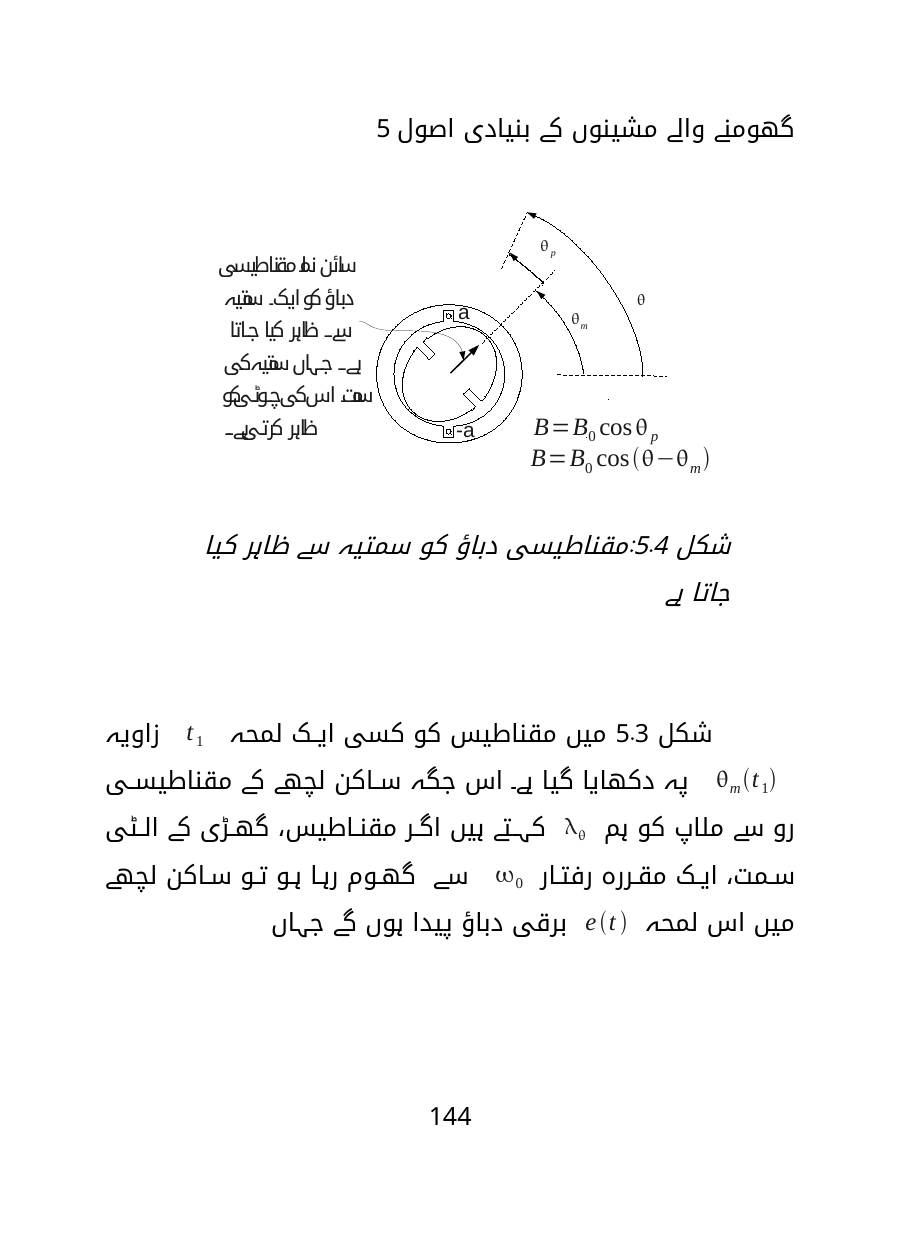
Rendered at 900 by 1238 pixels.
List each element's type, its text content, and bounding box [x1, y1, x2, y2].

text شکل 5.4:مقناطیسی دباؤ کو سمتیہ سے ظاہر کیا جاتا ہے [170, 195, 730, 617]
text شکل 5.3 میں مقناطیس کو کسی ایک لمحہ زاویہ پہ دکھایا گیا ہے۔ اس جگہ ساکن لچھے کے مقناطیسی رو سے ملاپ کو ہمکہتے ہیں اگر مقناطیس، گھڑی کے الٹی سمت، ایک مقررہ رفتار سے گھوم رہا ہو تو ساکن لچھے میں اس لمحہبرقی دباؤ پیدا ہوں گے جہاں [105, 710, 795, 947]
